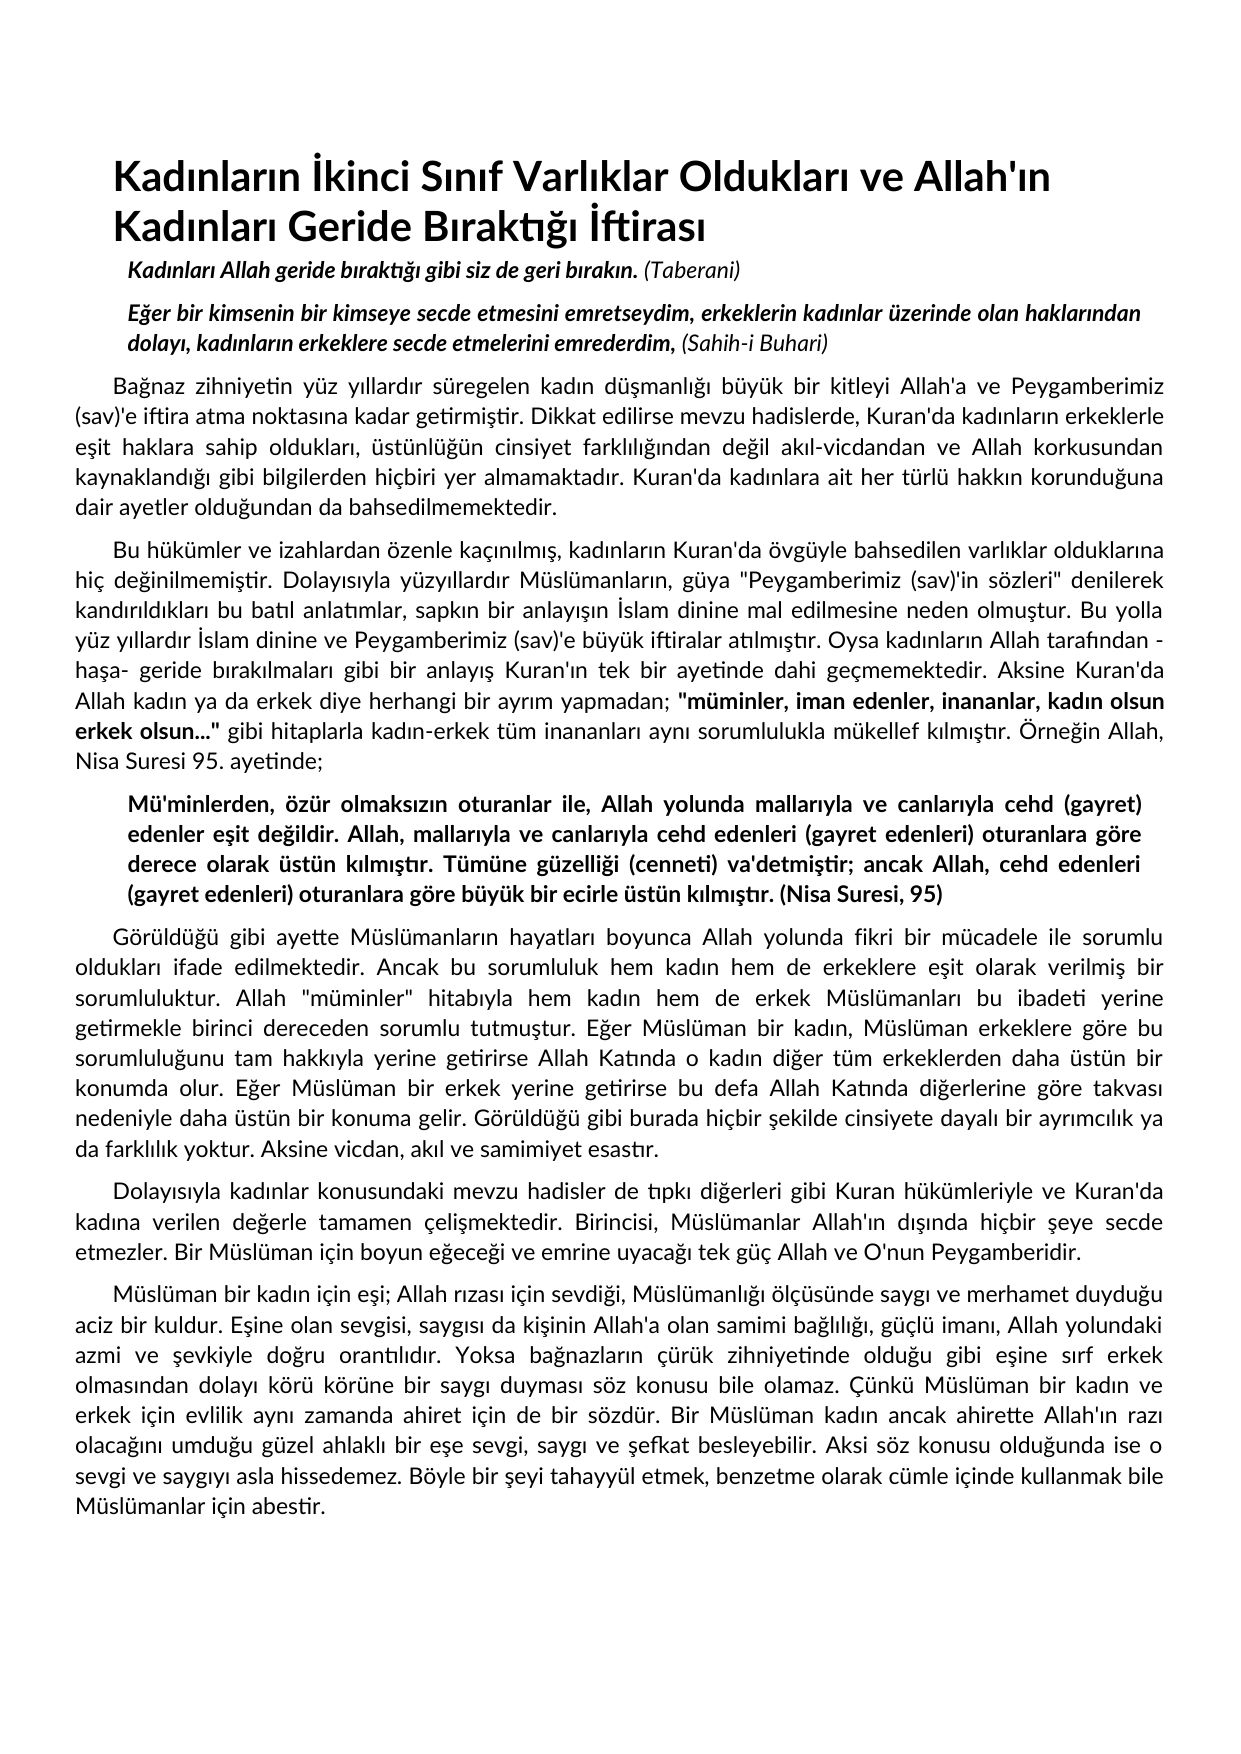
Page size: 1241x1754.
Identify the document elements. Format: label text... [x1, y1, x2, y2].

text Müslüman bir kadın için eşi; Allah rızası için sevdiği, Müslümanlığı ölçüsünde saygı ve merhamet duyduğu aciz bir kuldur. Eşine olan sevgisi, saygısı da kişinin Allah'a olan samimi bağlılığı, güçlü imanı, Allah yolundaki azmi ve şevkiyle doğru orantılıdır. Yoksa bağnazların çürük zihniyetinde olduğu gibi eşine sırf erkek olmasından dolayı körü körüne bir saygı duyması söz konusu bile olamaz. Çünkü Müslüman bir kadın ve erkek için evlilik aynı zamanda ahiret için de bir sözdür. Bir Müslüman kadın ancak ahirette Allah'ın razı olacağını umduğu güzel ahlaklı bir eşe sevgi, saygı ve şefkat besleyebilir. Aksi söz konusu olduğunda ise o sevgi ve saygıyı asla hissedemez. Böyle bir şeyi tahayyül etmek, benzetme olarak cümle içinde kullanmak bile Müslümanlar için abestir. [75, 1280, 1165, 1519]
text Dolayısıyla kadınlar konusundaki mevzu hadisler de tıpkı diğerleri gibi Kuran hükümleriyle ve Kuran'da kadına verilen değerle tamamen çelişmektedir. Birincisi, Müslümanlar Allah'ın dışında hiçbir şeye secde etmezler. Bir Müslüman için boyun eğeceği ve emrine uyacağı tek güç Allah ve O'nun Peygamberidir. [75, 1177, 1165, 1265]
text Eğer bir kimsenin bir kimseye secde etmesini emretseydim, erkeklerin kadınlar üzerinde olan haklarından dolayı, kadınların erkeklere secde etmelerini emrederdim, (Sahih-i Buhari) [127, 299, 1143, 357]
subtitle Kadınların İkinci Sınıf Varlıklar Oldukları ve Allah'ın Kadınları Geride Bıraktığı İftirası [112, 150, 1165, 250]
text Görüldüğü gibi ayette Müslümanların hayatları boyunca Allah yolunda fikri bir mücadele ile sorumlu oldukları ifade edilmektedir. Ancak bu sorumluluk hem kadın hem de erkeklere eşit olarak verilmiş bir sorumluluktur. Allah "müminler" hitabıyla hem kadın hem de erkek Müslümanları bu ibadeti yerine getirmekle birinci dereceden sorumlu tutmuştur. Eğer Müslüman bir kadın, Müslüman erkeklere göre bu sorumluluğunu tam hakkıyla yerine getirirse Allah Katında o kadın diğer tüm erkeklerden daha üstün bir konumda olur. Eğer Müslüman bir erkek yerine getirirse bu defa Allah Katında diğerlerine göre takvası nedeniyle daha üstün bir konuma gelir. Görüldüğü gibi burada hiçbir şekilde cinsiyete dayalı bir ayrımcılık ya da farklılık yoktur. Aksine vicdan, akıl ve samimiyet esastır. [75, 923, 1165, 1162]
text Bu hükümler ve izahlardan özenle kaçınılmış, kadınların Kuran'da övgüyle bahsedilen varlıklar olduklarına hiç değinilmemiştir. Dolayısıyla yüzyıllardır Müslümanların, güya "Peygamberimiz (sav)'in sözleri" denilerek kandırıldıkları bu batıl anlatımlar, sapkın bir anlayışın İslam dinine mal edilmesine neden olmuştur. Bu yolla yüz yıllardır İslam dinine ve Peygamberimiz (sav)'e büyük iftiralar atılmıştır. Oysa kadınların Allah tarafından -haşa- geride bırakılmaları gibi bir anlayış Kuran'ın tek bir ayetinde dahi geçmemektedir. Aksine Kuran'da Allah kadın ya da erkek diye herhangi bir ayrım yapmadan; "müminler, iman edenler, inananlar, kadın olsun erkek olsun..." gibi hitaplarla kadın-erkek tüm inananları aynı sorumlulukla mükellef kılmıştır. Örneğin Allah, Nisa Suresi 95. ayetinde; [75, 535, 1165, 774]
text Kadınları Allah geride bıraktığı gibi siz de geri bırakın. (Taberani) [127, 256, 1143, 284]
text Bağnaz zihniyetin yüz yıllardır süregelen kadın düşmanlığı büyük bir kitleyi Allah'a ve Peygamberimiz (sav)'e iftira atma noktasına kadar getirmiştir. Dikkat edilirse mevzu hadislerde, Kuran'da kadınların erkeklerle eşit haklara sahip oldukları, üstünlüğün cinsiyet farklılığından değil akıl-vicdandan ve Allah korkusundan kaynaklandığı gibi bilgilerden hiçbiri yer almamaktadır. Kuran'da kadınlara ait her türlü hakkın korunduğuna dair ayetler olduğundan da bahsedilmemektedir. [75, 372, 1165, 520]
text Mü'minlerden, özür olmaksızın oturanlar ile, Allah yolunda mallarıyla ve canlarıyla cehd (gayret) edenler eşit değildir. Allah, mallarıyla ve canlarıyla cehd edenleri (gayret edenleri) oturanlara göre derece olarak üstün kılmıştır. Tümüne güzelliği (cenneti) va'detmiştir; ancak Allah, cehd edenleri (gayret edenleri) oturanlara göre büyük bir ecirle üstün kılmıştır. (Nisa Suresi, 95) [127, 789, 1143, 908]
